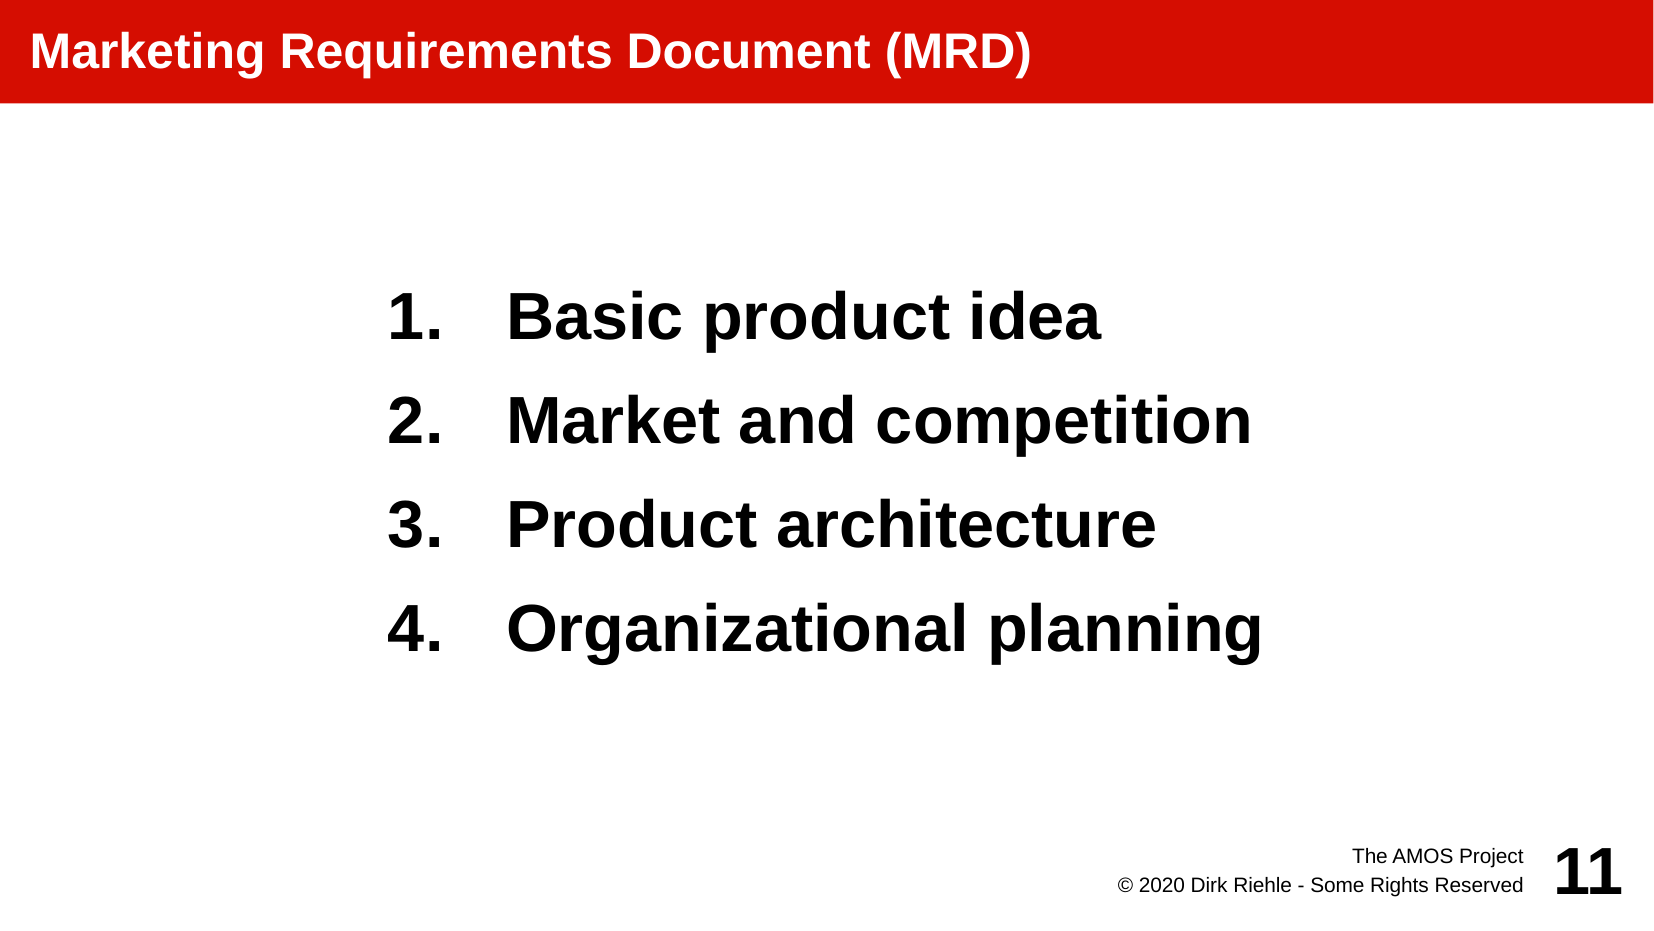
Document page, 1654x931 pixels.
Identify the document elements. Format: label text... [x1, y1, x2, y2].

subtitle Basic product idea Market and competition Product architecture Organizational planning [29, 132, 1625, 813]
title Marketing Requirements Document (MRD) [0, 0, 1654, 104]
